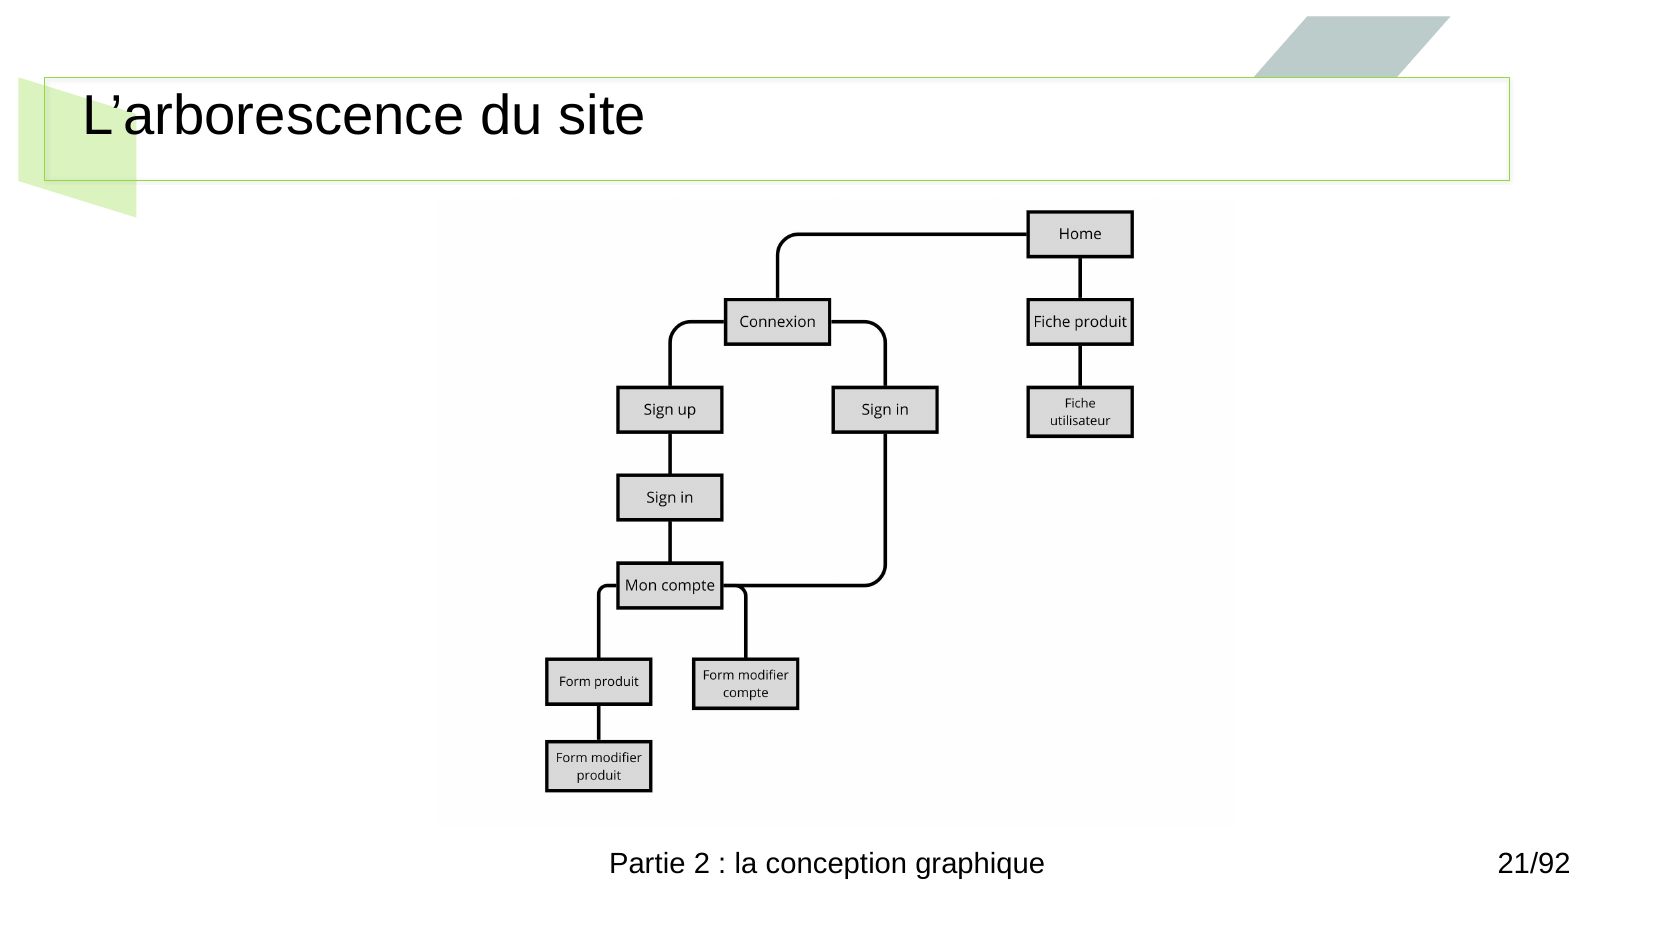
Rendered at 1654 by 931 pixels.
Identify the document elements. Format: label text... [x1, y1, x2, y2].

picture [437, 195, 1235, 827]
title L’arborescence du site [82, 37, 1571, 193]
